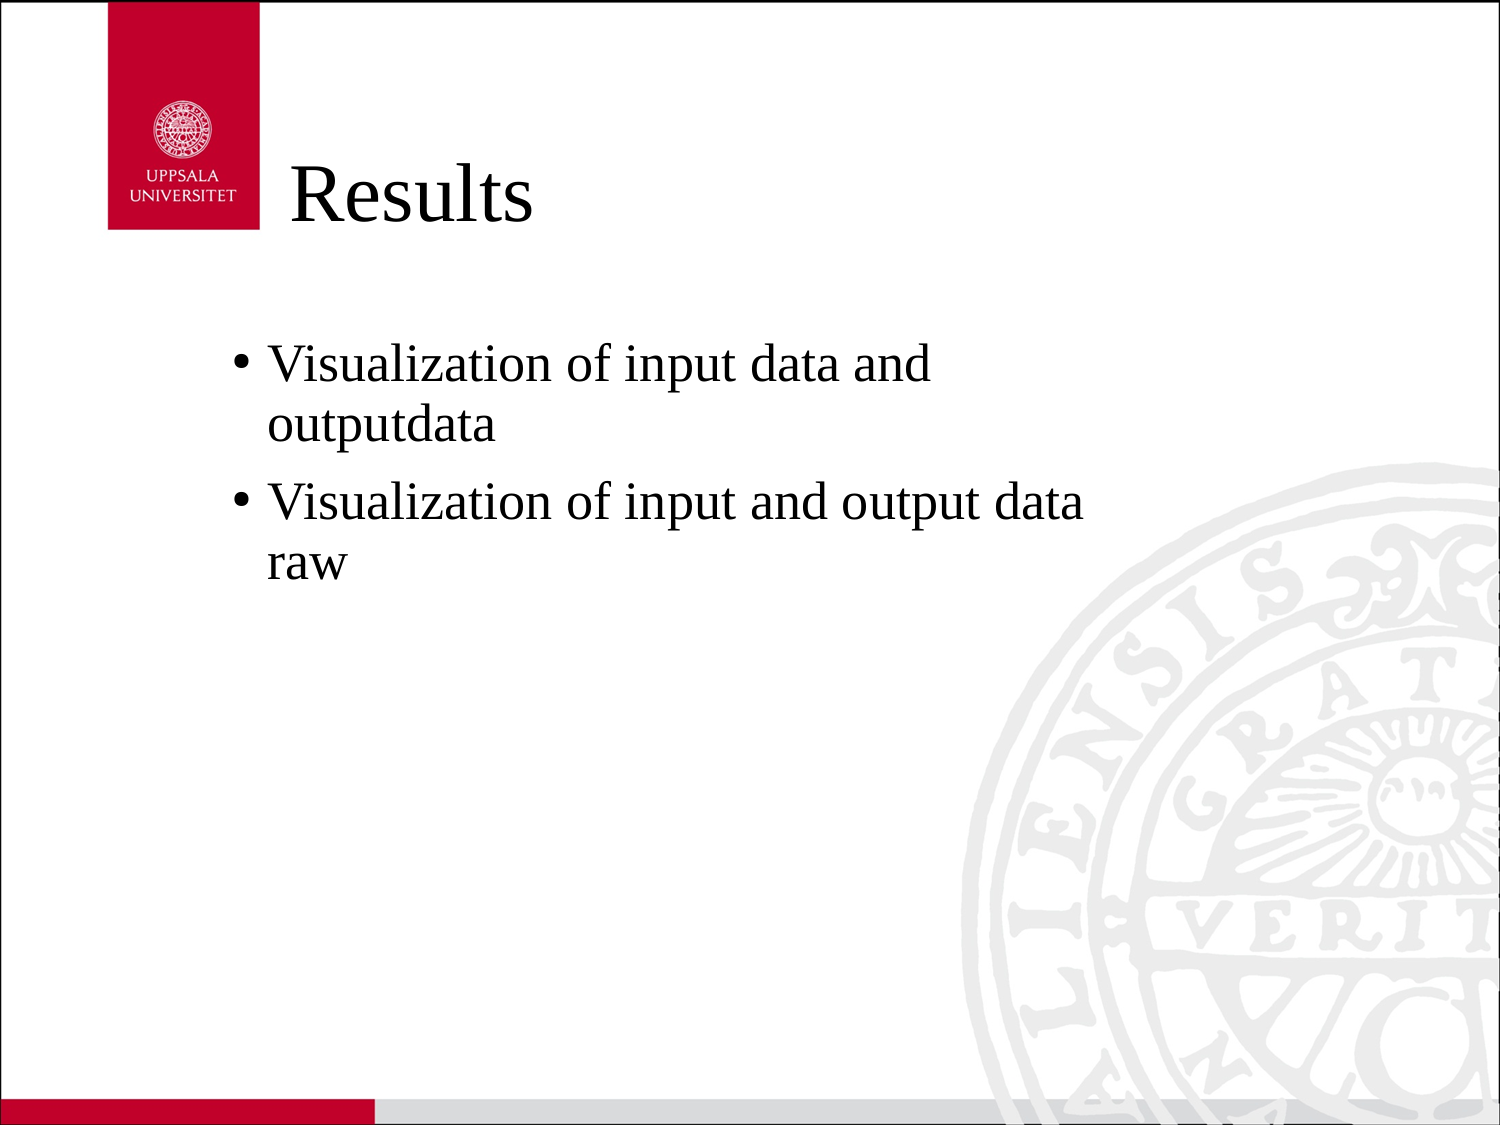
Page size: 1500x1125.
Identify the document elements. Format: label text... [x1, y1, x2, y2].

title Results [289, 99, 1436, 288]
text_box Visualization of input data and outputdata Visualization of input and output data raw [217, 325, 1182, 721]
picture [0, 0, 1500, 1125]
